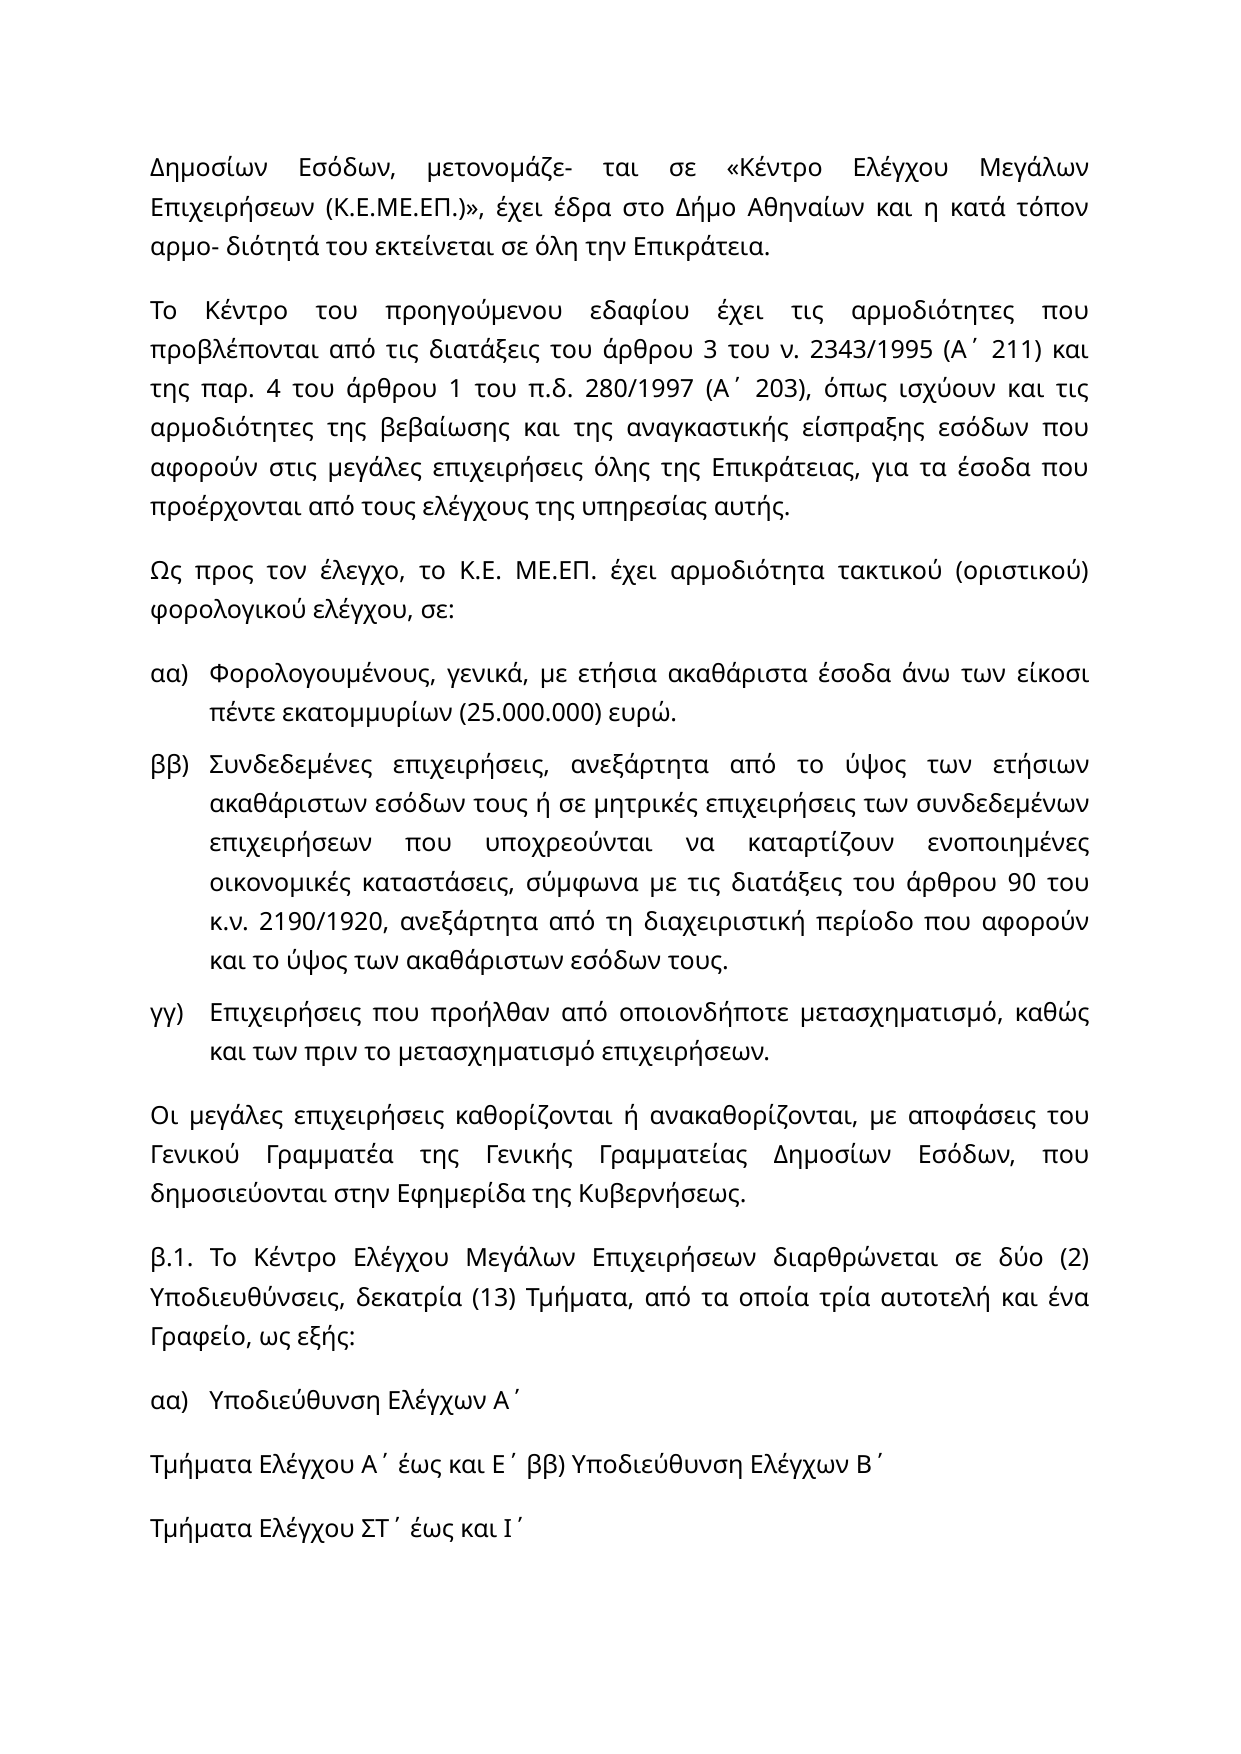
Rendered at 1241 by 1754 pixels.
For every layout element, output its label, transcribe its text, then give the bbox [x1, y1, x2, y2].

list αα) Φορολογουμένους, γενικά, με ετήσια ακαθάριστα έσοδα άνω των είκοσι πέντε εκατομμυρίων (25.000.000) ευρώ. [150, 656, 1090, 729]
text β.1. Το Κέντρο Ελέγχου Μεγάλων Επιχειρήσεων διαρθρώνεται σε δύο (2) Υποδιευθύνσεις, δεκατρία (13) Τμήματα, από τα οποία τρία αυτοτελή και ένα Γραφείο, ως εξής: [150, 1240, 1090, 1352]
list αα) Υποδιεύθυνση Ελέγχων Α΄ [150, 1382, 1090, 1417]
text Το Κέντρο του προηγούμενου εδαφίου έχει τις αρμοδιότητες που προβλέπονται από τις διατάξεις του άρθρου 3 του ν. 2343/1995 (Α΄ 211) και της παρ. 4 του άρθρου 1 του π.δ. 280/1997 (Α΄ 203), όπως ισχύουν και τις αρμοδιότητες της βεβαίωσης και της αναγκαστικής είσπραξης εσόδων που αφορούν στις μεγάλες επιχειρήσεις όλης της Επικράτειας, για τα έσοδα που προέρχονται από τους ελέγχους της υπηρεσίας αυτής. [150, 292, 1090, 522]
text Οι μεγάλες επιχειρήσεις καθορίζονται ή ανακαθορίζονται, με αποφάσεις του Γενικού Γραμματέα της Γενικής Γραμματείας Δημοσίων Εσόδων, που δημοσιεύονται στην Εφημερίδα της Κυβερνήσεως. [150, 1097, 1090, 1210]
text Ως προς τον έλεγχο, το Κ.Ε. ΜΕ.ΕΠ. έχει αρμοδιότητα τακτικού (οριστικού) φορολογικού ελέγχου, σε: [150, 552, 1090, 626]
text Δημοσίων Εσόδων, μετονομάζε- ται σε «Κέντρο Ελέγχου Μεγάλων Επιχειρήσεων (Κ.Ε.ΜΕ.ΕΠ.)», έχει έδρα στο Δήμο Αθηναίων και η κατά τόπον αρμο- διότητά του εκτείνεται σε όλη την Επικράτεια. [150, 150, 1090, 262]
list ββ) Συνδεδεμένες επιχειρήσεις, ανεξάρτητα από το ύψος των ετήσιων ακαθάριστων εσόδων τους ή σε μητρικές επιχειρήσεις των συνδεδεμένων επιχειρήσεων που υποχρεούνται να καταρτίζουν ενοποιημένες οικονομικές καταστάσεις, σύμφωνα με τις διατάξεις του άρθρου 90 του κ.ν. 2190/1920, ανεξάρτητα από τη διαχειριστική περίοδο που αφορούν και το ύψος των ακαθάριστων εσόδων τους. [150, 747, 1090, 977]
list γγ) Επιχειρήσεις που προήλθαν από οποιονδήποτε μετασχηματισμό, καθώς και των πριν το μετασχηματισμό επιχειρήσεων. [150, 994, 1090, 1067]
text Τμήματα Ελέγχου Α΄ έως και Ε΄ ββ) Υποδιεύθυνση Ελέγχων Β΄ [150, 1447, 1090, 1481]
text Τμήματα Ελέγχου ΣΤ΄ έως και Ι΄ [150, 1511, 1090, 1545]
